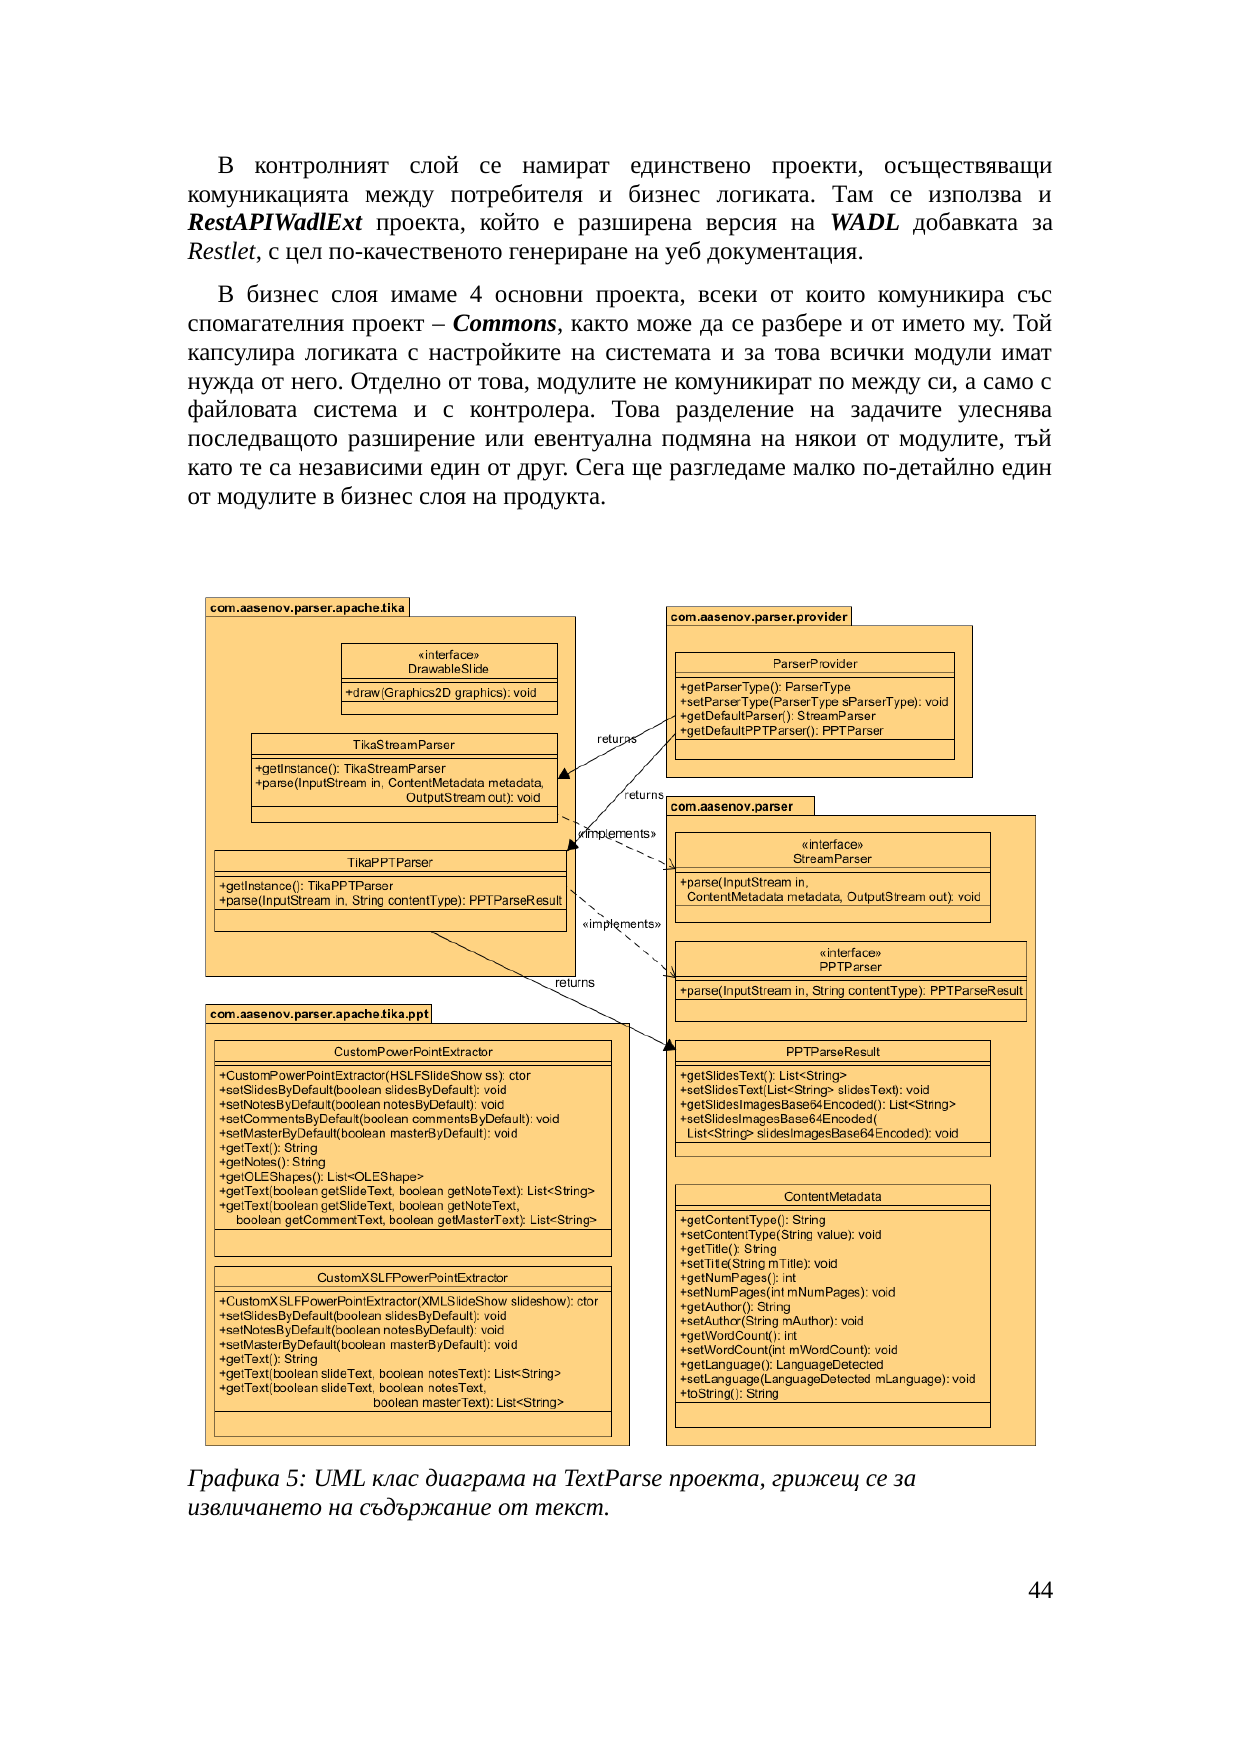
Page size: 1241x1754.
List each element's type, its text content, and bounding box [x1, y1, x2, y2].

text В бизнес слоя имаме 4 основни проекта, всеки от които комуникира със спомагателния проект – Commons, както може да се разбере и от името му. Той капсулира логиката с настройките на системата и за това всички модули имат нужда от него. Отделно от това, модулите не комуникират по между си, а само с файловата система и с контролера. Това разделение на задачите улеснява последващото разширение или евентуална подмяна на някои от модулите, тъй като те са независими един от друг. Сега ще разгледаме малко по-детайлно един от модулите в бизнес слоя на продукта. [187, 279, 1053, 509]
picture [187, 580, 1053, 1464]
text В контролният слой се намират единствено проекти, осъществяващи комуникацията между потребителя и бизнес логиката. Там се използва и RestAPIWadlExt проекта, който е разширена версия на WADL добавката за Restlet, с цел по-качественото генериране на уеб документация. [187, 150, 1053, 265]
text Графика 5: UML клас диаграма на TextParse проекта, грижещ се за извличането на съдържание от текст. [187, 1464, 1053, 1521]
